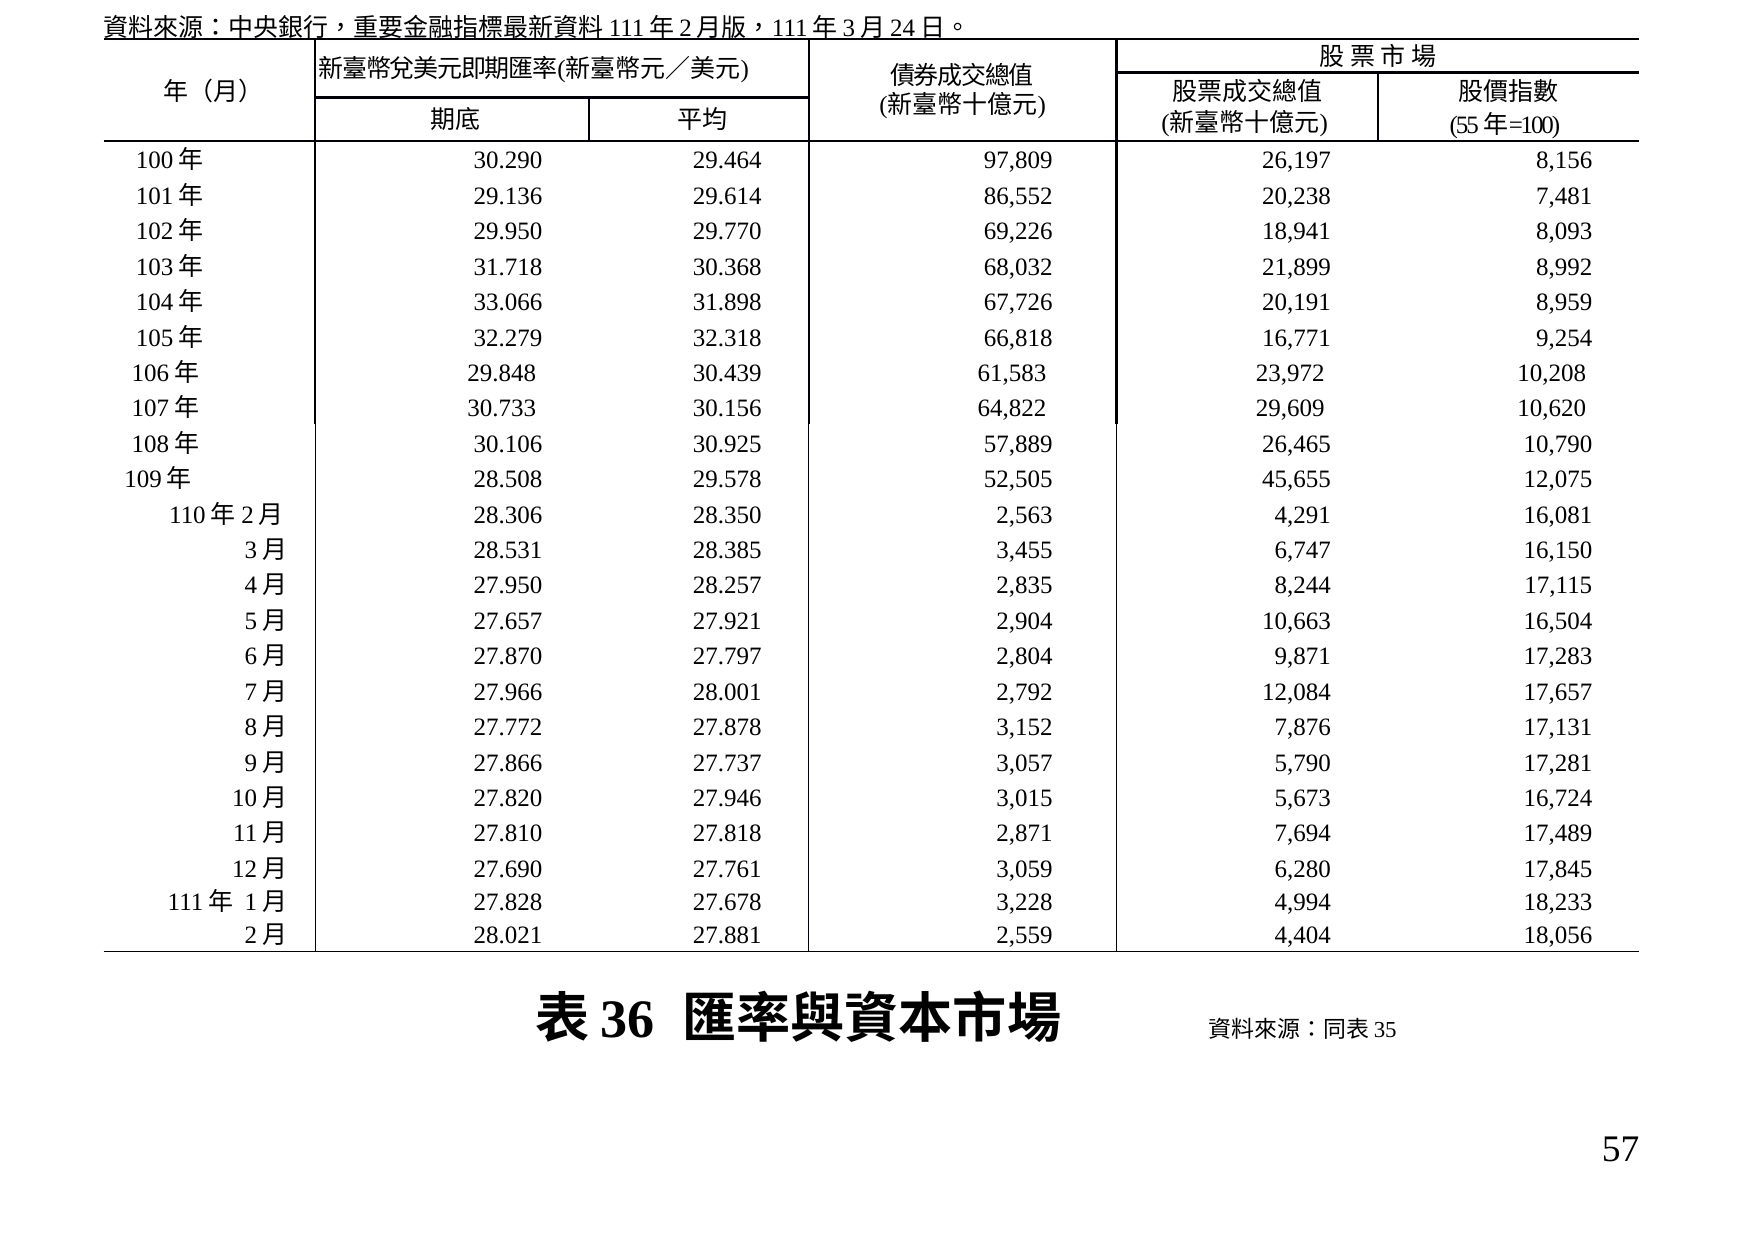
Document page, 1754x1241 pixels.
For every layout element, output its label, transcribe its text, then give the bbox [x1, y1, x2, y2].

table_cell 31.718 [316, 246, 589, 282]
table_cell 64,822 [810, 388, 1115, 423]
table_cell 4月 [104, 565, 315, 601]
table_cell 29.770 [589, 211, 808, 246]
table_cell 33.066 [316, 282, 589, 317]
table_cell 17,115 [1378, 565, 1639, 601]
table_cell 66,818 [810, 317, 1115, 353]
table_cell 9,871 [1117, 636, 1378, 671]
table_cell 8,244 [1117, 565, 1378, 601]
table_cell 5,790 [1117, 742, 1378, 778]
table_cell 57,889 [809, 424, 1116, 459]
table_cell 3,228 2,559 [809, 884, 1116, 951]
table_cell 27.772 [316, 707, 589, 742]
table_cell 10,620 [1378, 388, 1639, 423]
table_cell 17,131 [1378, 707, 1639, 742]
table_cell 2,871 [809, 813, 1116, 848]
table_cell 29.614 [589, 176, 808, 211]
table_cell 3,455 [809, 530, 1116, 565]
table_cell 3,059 [809, 849, 1116, 884]
table_cell 27.870 [316, 636, 589, 671]
table_cell 27.950 [316, 565, 589, 601]
table_header 股 票 市 場 [1118, 40, 1639, 71]
table_cell 12,075 [1378, 459, 1639, 494]
table_cell 27.818 [589, 813, 808, 848]
table_cell 16,771 [1118, 317, 1378, 353]
table_cell 30.290 [316, 142, 589, 176]
table_cell 9月 [104, 742, 315, 778]
table_cell 26,197 [1118, 142, 1378, 176]
table_cell 67,726 [810, 282, 1115, 317]
table_cell 3,152 [809, 707, 1116, 742]
table_cell 28.508 [316, 459, 589, 494]
table_cell 27.690 [316, 849, 589, 884]
table_cell 6,747 [1117, 530, 1378, 565]
table_cell 30.156 [589, 388, 808, 423]
table_cell 20,238 [1118, 176, 1378, 211]
table_cell 2,792 [809, 671, 1116, 707]
table_cell 68,032 [810, 246, 1115, 282]
table_cell 10,790 [1378, 424, 1639, 459]
table_cell 16,504 [1378, 601, 1639, 636]
table_cell 2,904 [809, 601, 1116, 636]
table_cell 6月 [104, 636, 315, 671]
table_cell 4,994 4,404 [1117, 884, 1378, 951]
table_cell 27.921 [589, 601, 808, 636]
table_cell 17,489 [1378, 813, 1639, 848]
table_cell 8月 [104, 707, 315, 742]
table_cell 9,254 [1378, 317, 1639, 353]
table_cell 7,694 [1117, 813, 1378, 848]
table_header 債券成交總值 (新臺幣十億元) [810, 40, 1115, 140]
table_cell 17,845 [1378, 849, 1639, 884]
table_cell 29.578 [589, 459, 808, 494]
table_cell 29.136 [316, 176, 589, 211]
table_cell 27.737 [589, 742, 808, 778]
table_cell 32.279 [316, 317, 589, 353]
table_cell 4,291 [1117, 494, 1378, 530]
table_cell 17,281 [1378, 742, 1639, 778]
table_cell 111年 1月 2月 [104, 884, 315, 951]
table_cell 3,057 [809, 742, 1116, 778]
table_cell 18,233 18,056 [1378, 884, 1639, 951]
table_cell 10月 [104, 778, 315, 813]
table_cell 29.464 [589, 142, 808, 176]
table_cell 28.306 [316, 494, 589, 530]
table_cell 105年 [104, 317, 314, 353]
table_cell 27.878 [589, 707, 808, 742]
table_cell 16,081 [1378, 494, 1639, 530]
table_cell 10,208 [1378, 353, 1639, 388]
table_cell 10,663 [1117, 601, 1378, 636]
table_cell 31.898 [589, 282, 808, 317]
table_cell 27.797 [589, 636, 808, 671]
table_header 年（月） [104, 40, 314, 140]
table_cell 106年 [104, 353, 314, 388]
table_cell 103年 [104, 246, 314, 282]
table_cell 108年 [104, 424, 315, 459]
table_cell 107年 [104, 388, 314, 423]
table_cell 29.848 [316, 353, 589, 388]
table_cell 27.828 28.021 [316, 884, 589, 951]
table_cell 2,804 [809, 636, 1116, 671]
table_cell 28.385 [589, 530, 808, 565]
table_cell 8,093 [1378, 211, 1639, 246]
table_cell 69,226 [810, 211, 1115, 246]
table_cell 28.257 [589, 565, 808, 601]
table_cell 5,673 [1117, 778, 1378, 813]
table_cell 17,657 [1378, 671, 1639, 707]
text 表36 匯率與資本市場 資料來源：同表35 [103, 952, 1639, 1064]
table_cell 23,972 [1118, 353, 1378, 388]
table_cell 21,899 [1118, 246, 1378, 282]
table_cell 109年 [104, 459, 315, 494]
table_cell 61,583 [810, 353, 1115, 388]
table_cell 27.810 [316, 813, 589, 848]
table_cell 12,084 [1117, 671, 1378, 707]
table_cell 16,150 [1378, 530, 1639, 565]
table_cell 2,563 [809, 494, 1116, 530]
table_cell 17,283 [1378, 636, 1639, 671]
table_cell 27.866 [316, 742, 589, 778]
table_cell 7,481 [1378, 176, 1639, 211]
text 資料來源：中央銀行，重要金融指標最新資料111年2月版，111年3月24日。 [103, 1, 1639, 38]
table_cell 27.820 [316, 778, 589, 813]
table_cell 8,959 [1378, 282, 1639, 317]
table_cell 27.966 [316, 671, 589, 707]
table_cell 102年 [104, 211, 314, 246]
table_cell 32.318 [589, 317, 808, 353]
table_cell 29.950 [316, 211, 589, 246]
table_cell 100年 [104, 142, 314, 176]
table_cell 86,552 [810, 176, 1115, 211]
table_cell 104年 [104, 282, 314, 317]
table_cell 18,941 [1118, 211, 1378, 246]
table_cell 7月 [104, 671, 315, 707]
table_cell 3月 [104, 530, 315, 565]
table_cell 30.368 [589, 246, 808, 282]
table_cell 6,280 [1117, 849, 1378, 884]
table_cell 股價指數 (55年=100) [1379, 74, 1639, 140]
table_cell 平均 [590, 99, 808, 140]
table_header 新臺幣兌美元即期匯率(新臺幣元／美元) [316, 40, 808, 96]
table_cell 110年 2月 [104, 494, 315, 530]
table_cell 101年 [104, 176, 314, 211]
table_cell 28.001 [589, 671, 808, 707]
table_cell 12月 [104, 849, 315, 884]
table_cell 27.761 [589, 849, 808, 884]
table_cell 28.350 [589, 494, 808, 530]
table_cell 2,835 [809, 565, 1116, 601]
table_cell 30.106 [316, 424, 589, 459]
table_cell 30.733 [316, 388, 589, 423]
table_cell 27.678 27.881 [589, 884, 808, 951]
table_cell 26,465 [1117, 424, 1378, 459]
table_cell 20,191 [1118, 282, 1378, 317]
table_cell 97,809 [810, 142, 1115, 176]
table_cell 5月 [104, 601, 315, 636]
table_cell 3,015 [809, 778, 1116, 813]
table_cell 股票成交總值 (新臺幣十億元) [1118, 74, 1377, 140]
table_cell 8,156 [1378, 142, 1639, 176]
table_cell 8,992 [1378, 246, 1639, 282]
table_cell 7,876 [1117, 707, 1378, 742]
table_cell 45,655 [1117, 459, 1378, 494]
table_cell 16,724 [1378, 778, 1639, 813]
table_cell 52,505 [809, 459, 1116, 494]
table_cell 30.439 [589, 353, 808, 388]
table_cell 28.531 [316, 530, 589, 565]
table_cell 30.925 [589, 424, 808, 459]
table_cell 期底 [316, 99, 588, 140]
table_cell 27.946 [589, 778, 808, 813]
table_cell 11月 [104, 813, 315, 848]
table_cell 29,609 [1118, 388, 1378, 423]
table_cell 27.657 [316, 601, 589, 636]
